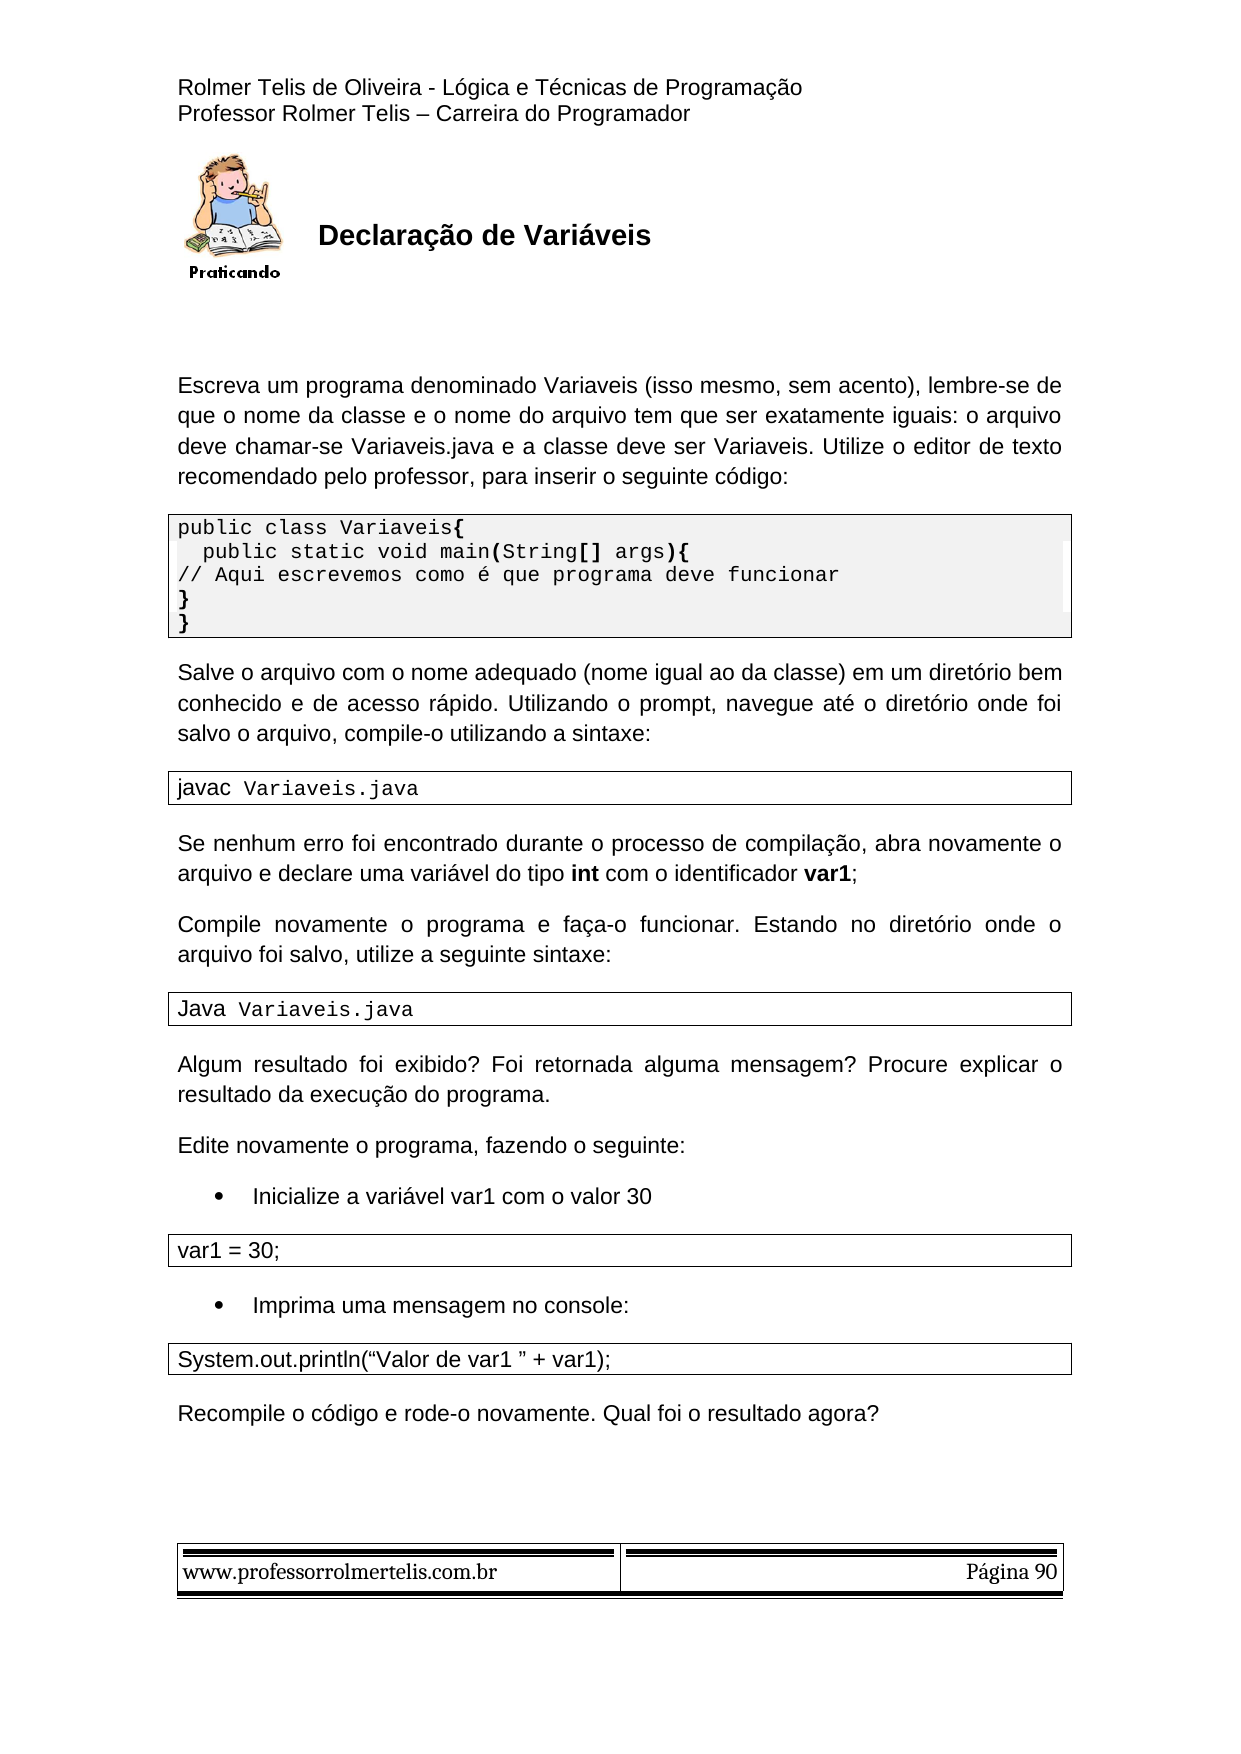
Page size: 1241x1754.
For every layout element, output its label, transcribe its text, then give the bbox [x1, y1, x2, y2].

text Compile novamente o programa e faça-o funcionar. Estando no diretório onde o arquivo foi salvo, utilize a seguinte sintaxe: [177, 911, 1063, 967]
text Java Variaveis.java [169, 993, 1071, 1025]
text Edite novamente o programa, fazendo o seguinte: [177, 1132, 1063, 1158]
text Recompile o código e rode-o novamente. Qual foi o resultado agora? [177, 1400, 1063, 1426]
text } [177, 588, 1063, 608]
text // Aqui escrevemos como é que programa deve funcionar [177, 564, 1063, 588]
text } [169, 608, 1071, 637]
text var1 = 30; [169, 1235, 1071, 1266]
text public class Variaveis{ [169, 515, 1071, 541]
text Salve o arquivo com o nome adequado (nome igual ao da classe) em um diretório bem conhecido e de acesso rápido. Utilizando o prompt, navegue até o diretório onde foi salvo o arquivo, compile-o utilizando a sintaxe: [177, 659, 1063, 746]
picture [180, 147, 285, 286]
text System.out.println(“Valor de var1 ” + var1); [169, 1344, 1071, 1374]
text Escreva um programa denominado Variaveis (isso mesmo, sem acento), lembre-se de que o nome da classe e o nome do arquivo tem que ser exatamente iguais: o arquivo deve chamar-se Variaveis.java e a classe deve ser Variaveis. Utilize o editor de texto recomendado pelo professor, para inserir o seguinte código: [177, 372, 1063, 489]
table_header Declaração de Variáveis [307, 148, 1078, 300]
text Se nenhum erro foi encontrado durante o processo de compilação, abra novamente o arquivo e declare uma variável do tipo int com o identificador var1; [177, 829, 1063, 886]
table_header [177, 148, 307, 300]
text public static void main(String[] args){ [177, 541, 1063, 564]
text javac Variaveis.java [169, 772, 1071, 804]
text Algum resultado foi exibido? Foi retornada alguma mensagem? Procure explicar o resultado da execução do programa. [177, 1051, 1063, 1107]
list Inicialize a variável var1 com o valor 30 [215, 1183, 1063, 1209]
list Imprima uma mensagem no console: [215, 1292, 1063, 1318]
